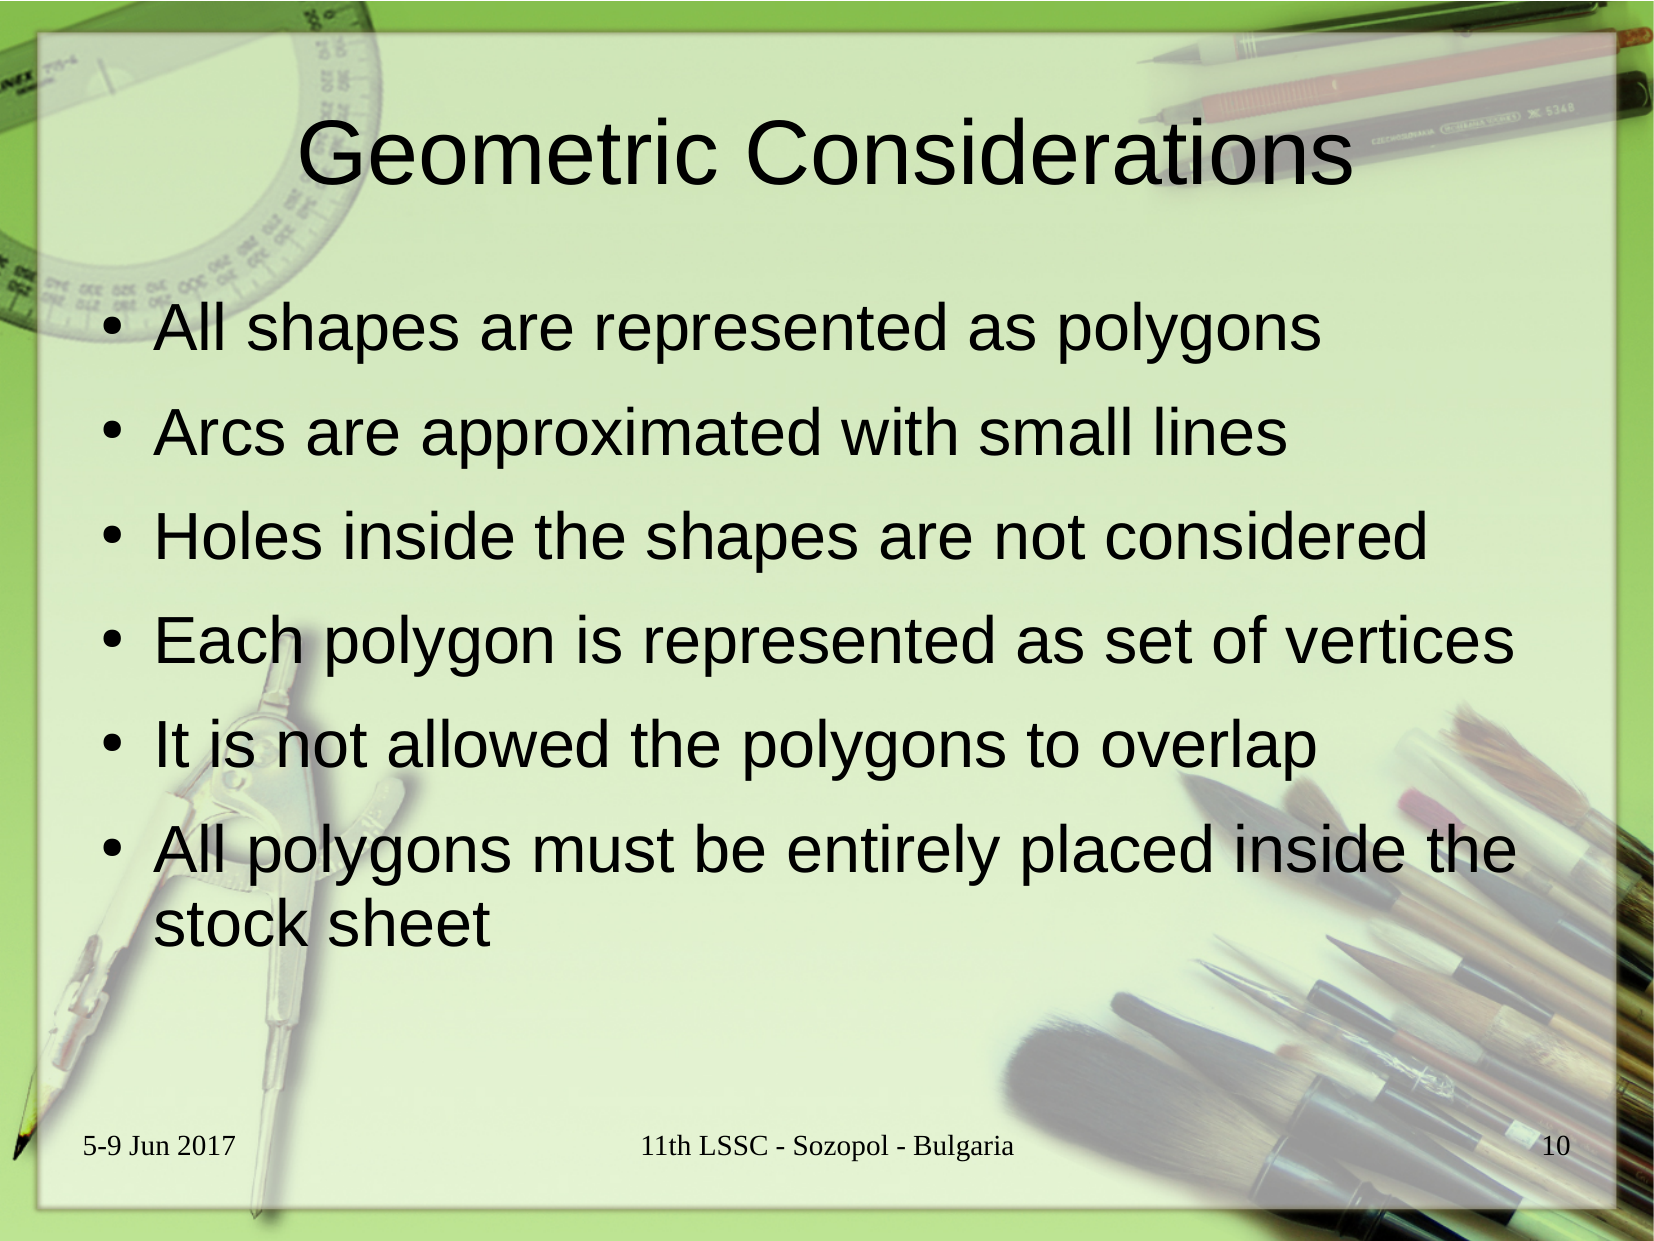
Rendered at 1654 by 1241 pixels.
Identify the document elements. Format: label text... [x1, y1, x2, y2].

list All shapes are represented as polygons Arcs are approximated with small lines Holes inside the shapes are not considered Each polygon is represented as set of vertices It is not allowed the polygons to overlap All polygons must be entirely placed inside the stock sheet [82, 290, 1571, 1010]
title Geometric Considerations [82, 49, 1571, 257]
picture [0, 1, 1654, 1241]
